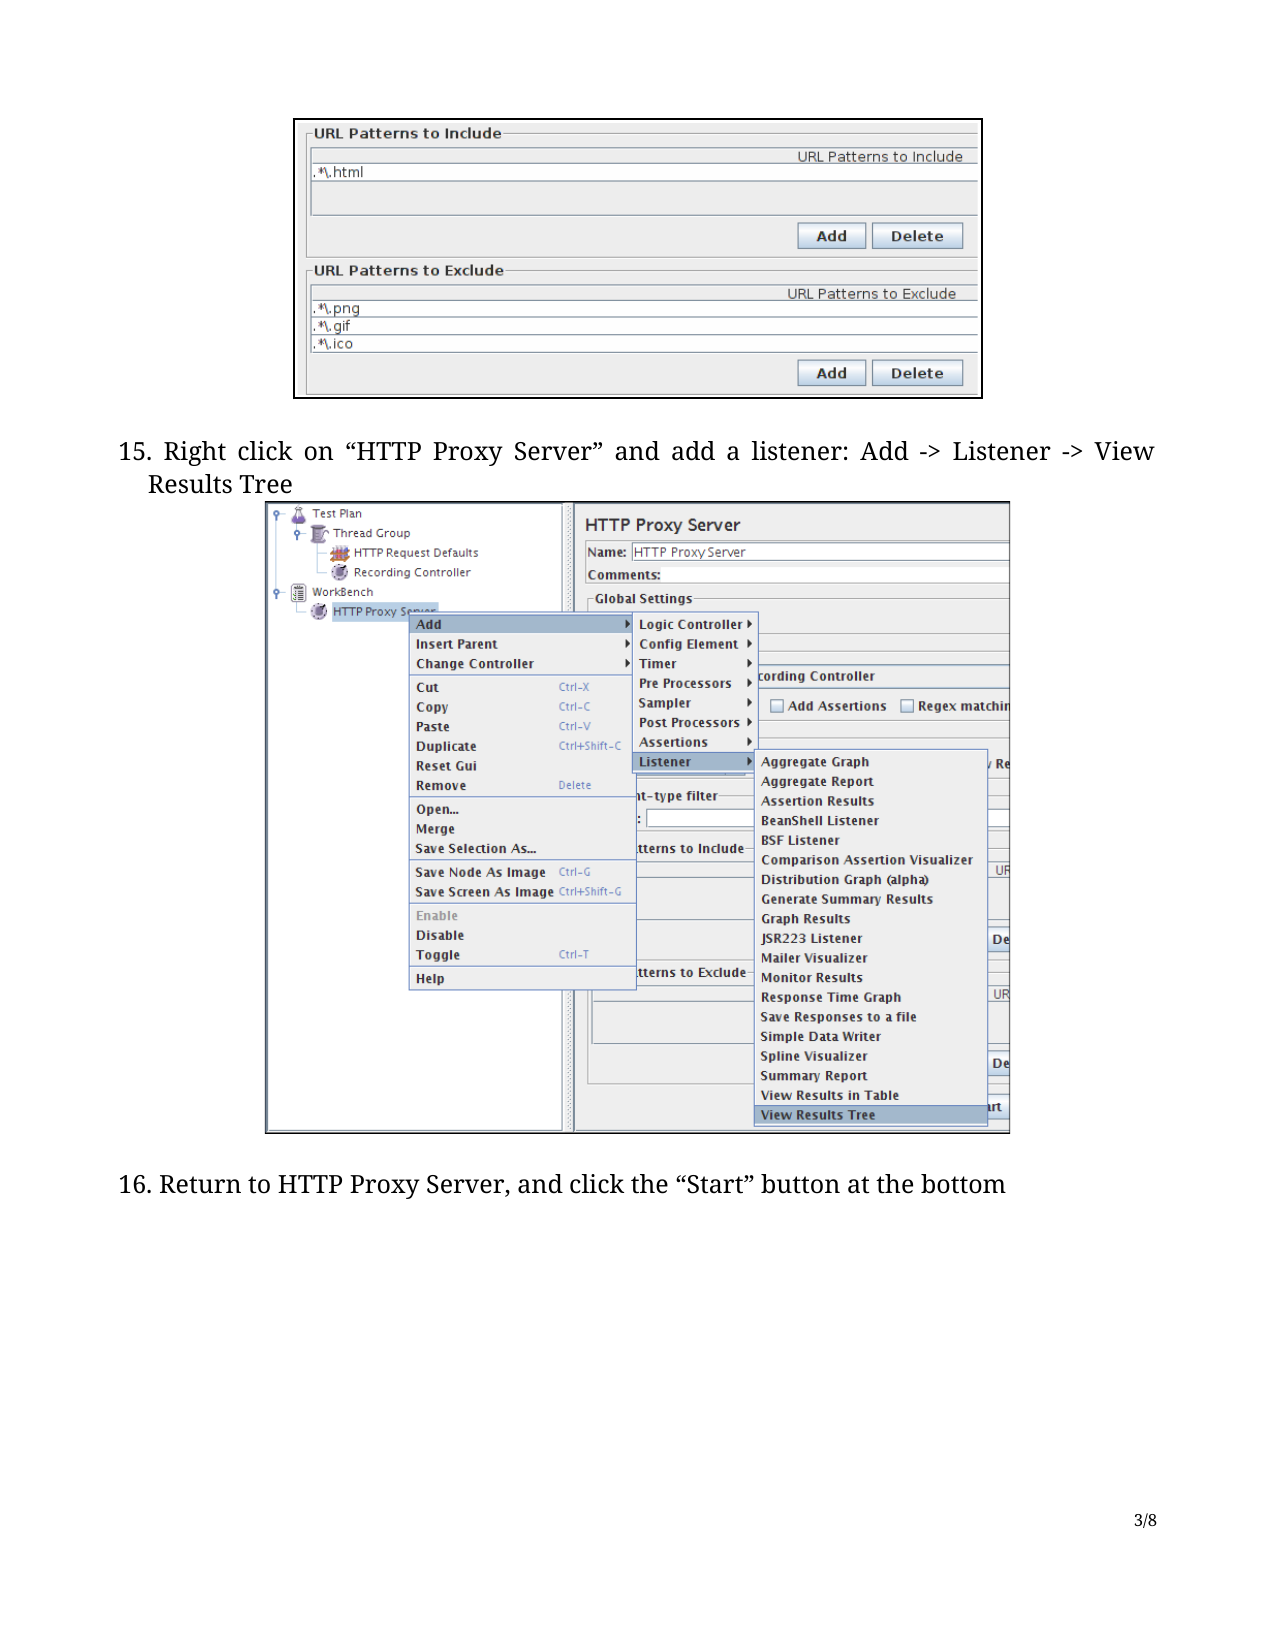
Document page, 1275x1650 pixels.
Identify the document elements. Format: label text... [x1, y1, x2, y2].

list Right click on “HTTP Proxy Server” and add a listener: Add -> Listener -> View Results Tree [118, 433, 1157, 501]
picture [264, 501, 1011, 1134]
list Return to HTTP Proxy Server, and click the “Start” button at the bottom [118, 1167, 1157, 1201]
picture [297, 123, 978, 395]
